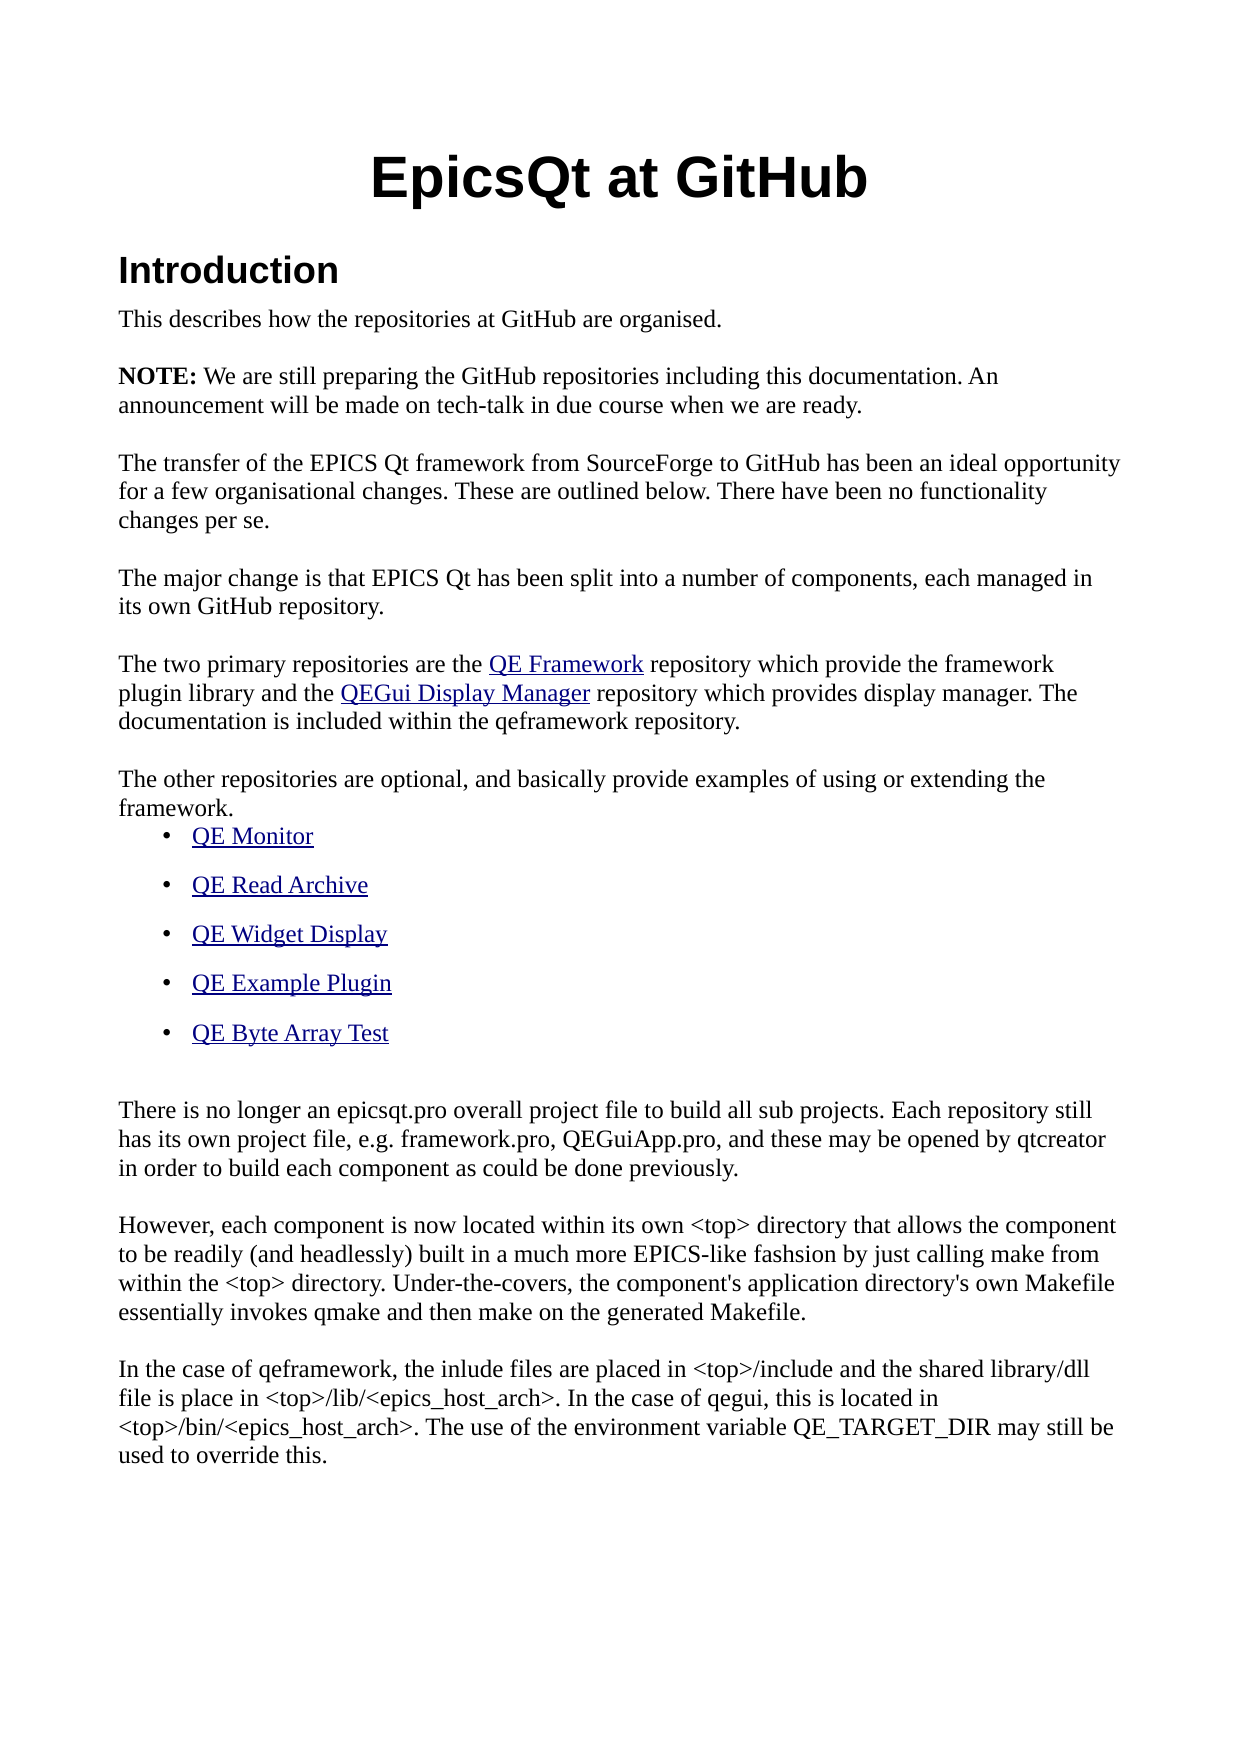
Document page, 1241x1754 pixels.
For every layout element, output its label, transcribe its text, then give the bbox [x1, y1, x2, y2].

list QE Read Archive [162, 870, 1122, 899]
text There is no longer an epicsqt.pro overall project file to build all sub projects. Each repository still has its own project file, e.g. framework.pro, QEGuiApp.pro, and these may be opened by qtcreator in order to build each component as could be done previously. However, each component is now located within its own <top> directory that allows the component to be readily (and headlessly) built in a much more EPICS-like fashsion by just calling make from within the <top> directory. Under-the-covers, the component's application directory's own Makefile essentially invokes qmake and then make on the generated Makefile. In the case of qeframework, the inlude files are placed in <top>/include and the shared library/dll file is place in <top>/lib/<epics_host_arch>. In the case of qegui, this is located in <top>/bin/<epics_host_arch>. The use of the environment variable QE_TARGET_DIR may still be used to override this. [118, 1067, 1122, 1469]
title EpicsQt at GitHub [118, 143, 1122, 210]
list QE Monitor [162, 821, 1122, 850]
list QE Example Plugin [162, 968, 1122, 997]
list QE Widget Display [162, 919, 1122, 948]
subtitle Introduction [118, 248, 1122, 291]
list QE Byte Array Test [162, 1018, 1122, 1046]
text This describes how the repositories at GitHub are organised. NOTE: We are still preparing the GitHub repositories including this documentation. An announcement will be made on tech-talk in due course when we are ready. The transfer of the EPICS Qt framework from SourceForge to GitHub has been an ideal opportunity for a few organisational changes. These are outlined below. There have been no functionality changes per se. The major change is that EPICS Qt has been split into a number of components, each managed in its own GitHub repository. The two primary repositories are the QE Framework repository which provide the framework plugin library and the QEGui Display Manager repository which provides display manager. The documentation is included within the qeframework repository. The other repositories are optional, and basically provide examples of using or extending the framework. [118, 304, 1122, 821]
